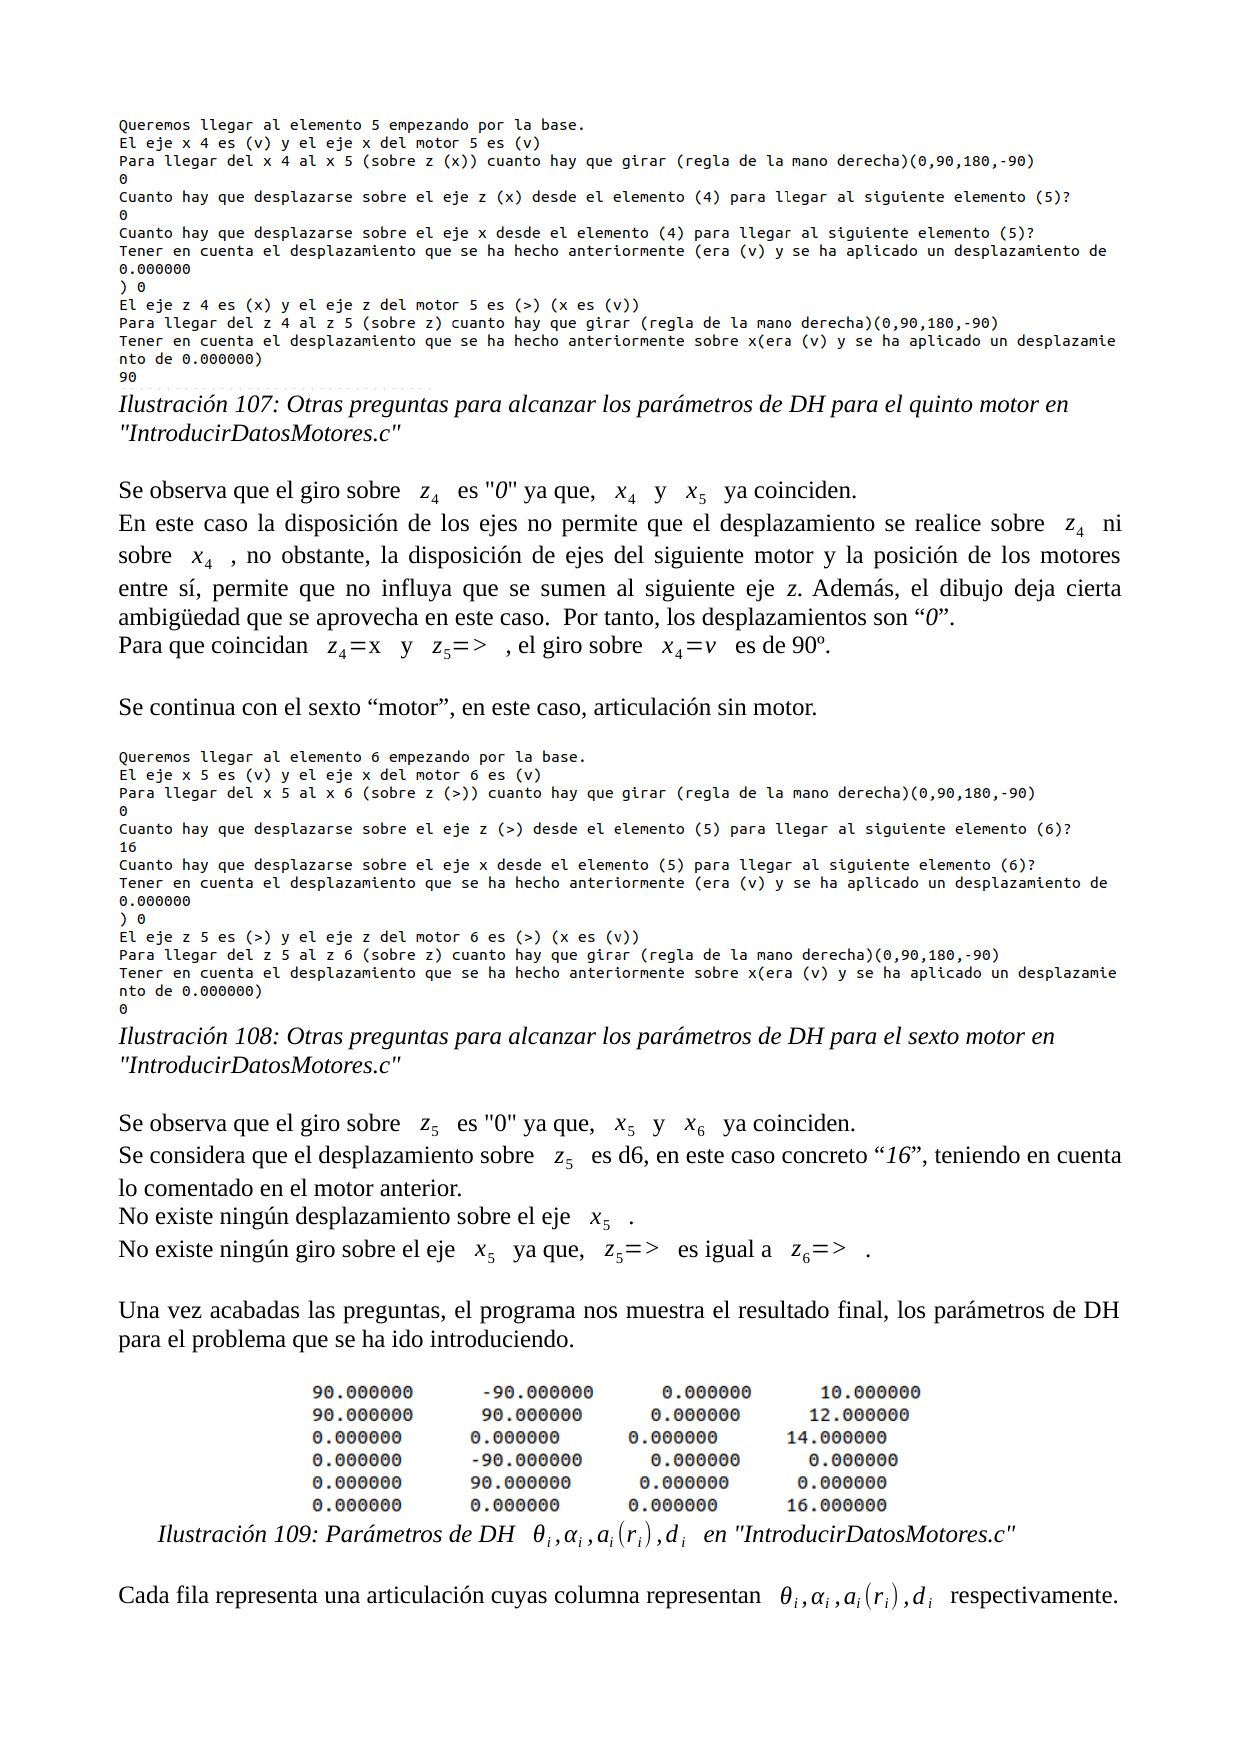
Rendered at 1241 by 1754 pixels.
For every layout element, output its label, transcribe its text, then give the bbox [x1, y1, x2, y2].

text Para que coincidany, el giro sobrees de 90º. [118, 630, 1122, 663]
text Se observa que el giro sobrees "0" ya que,yya coinciden. [118, 475, 1122, 508]
text No existe ningún desplazamiento sobre el eje. [118, 1201, 1122, 1234]
text Una vez acabadas las preguntas, el programa nos muestra el resultado final, los parámetros de DH para el problema que se ha ido introduciendo. [118, 1295, 1122, 1353]
text Ilustración 109: Parámetros de DHen "IntroducirDatosMotores.c" [157, 1519, 1083, 1551]
picture [312, 1381, 929, 1519]
text Se continua con el sexto “motor”, en este caso, articulación sin motor. [118, 692, 1122, 720]
text No existe ningún giro sobre el ejeya que,es igual a. [118, 1234, 1122, 1266]
picture [118, 118, 1122, 389]
text Ilustración 107: Otras preguntas para alcanzar los parámetros de DH para el quinto motor en "IntroducirDatosMotores.c" [118, 389, 1122, 447]
text Se observa que el giro sobrees "0" ya que,yya coinciden. [118, 1108, 1122, 1140]
text Se considera que el desplazamiento sobrees d6, en este caso concreto “16”, teniendo en cuenta lo comentado en el motor anterior. [118, 1140, 1122, 1201]
text Cada fila representa una articulación cuyas columna representanrespectivamente. [118, 1580, 1122, 1613]
text En este caso la disposición de los ejes no permite que el desplazamiento se realice sobreni sobre, no obstante, la disposición de ejes del siguiente motor y la posición de los motores entre sí, permite que no influya que se sumen al siguiente eje z. Además, el dibujo deja cierta ambigüedad que se aprovecha en este caso. Por tanto, los desplazamientos son “0”. [118, 508, 1122, 630]
text Ilustración 108: Otras preguntas para alcanzar los parámetros de DH para el sexto motor en "IntroducirDatosMotores.c" [118, 1022, 1122, 1079]
picture [118, 749, 1122, 1022]
